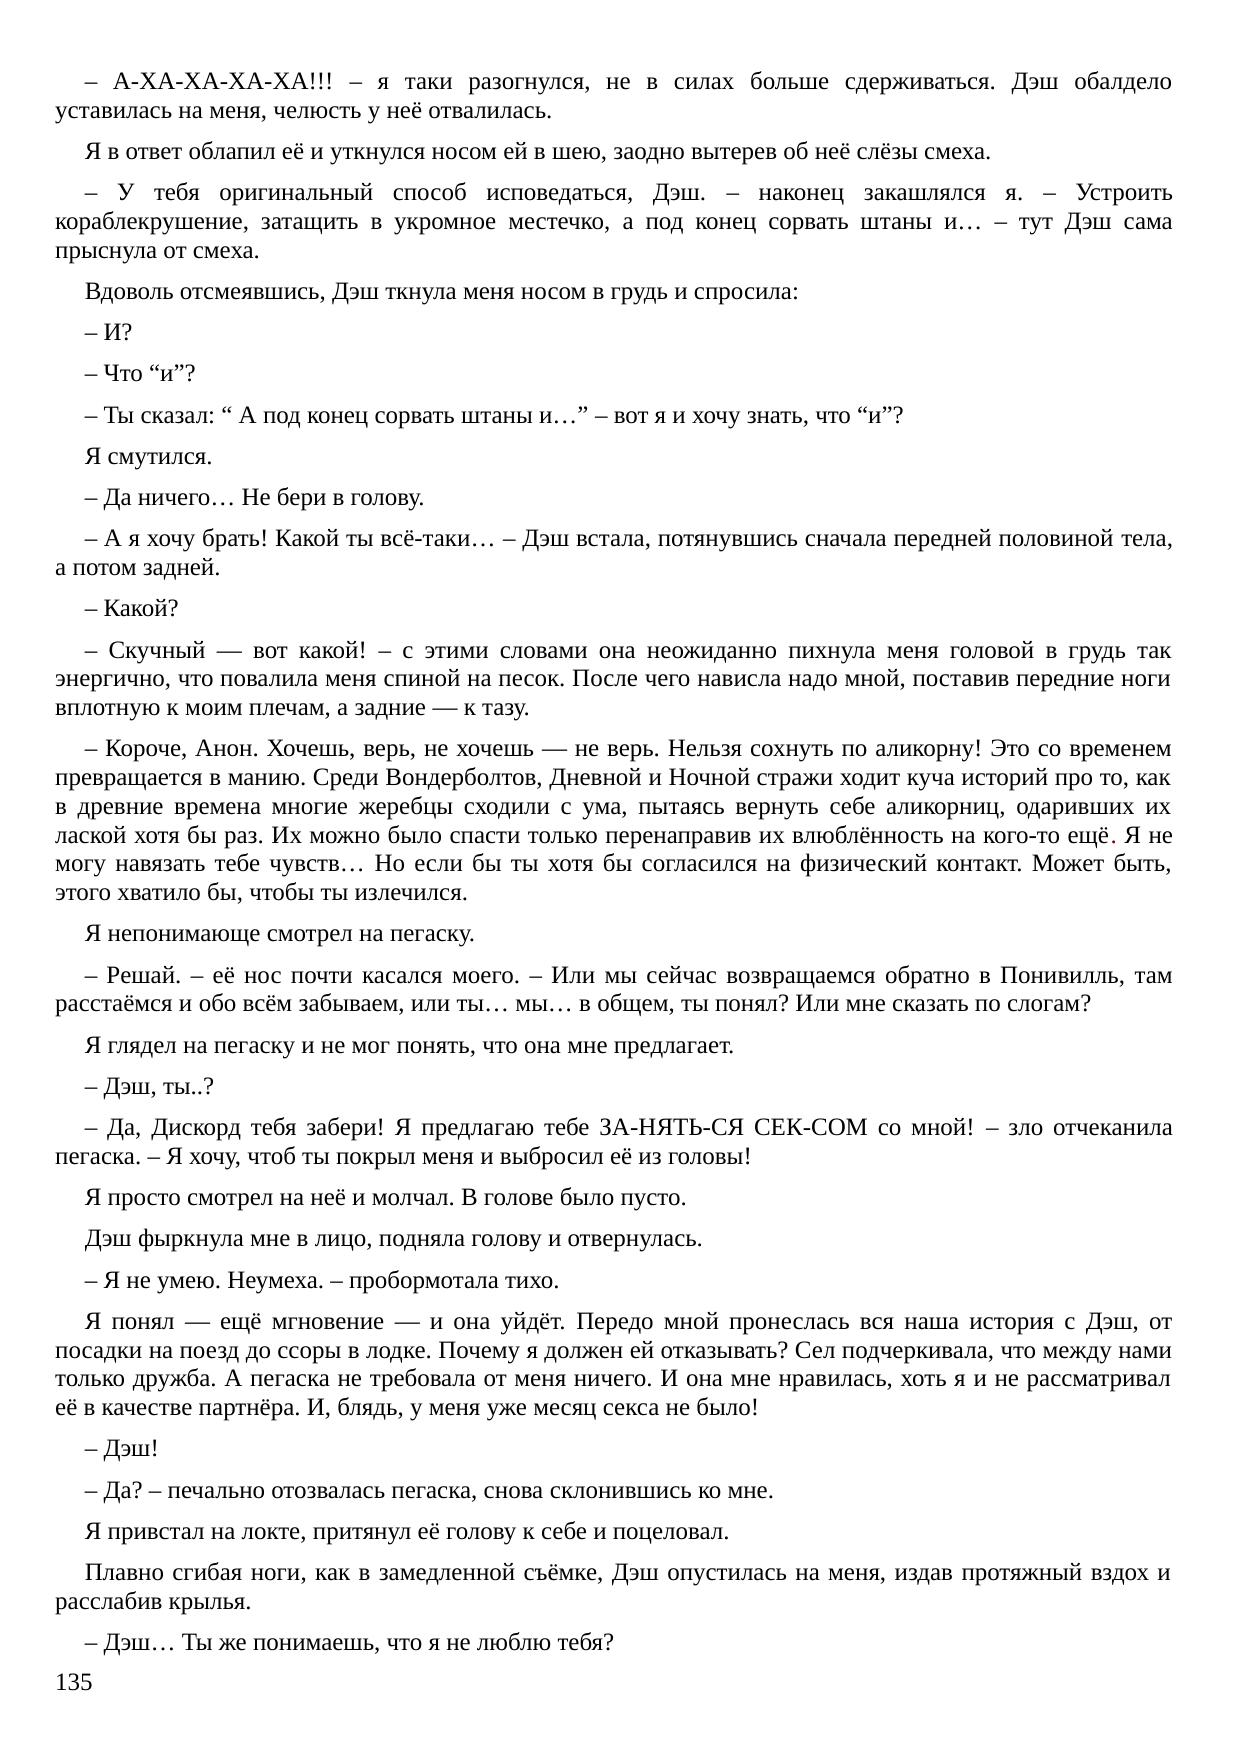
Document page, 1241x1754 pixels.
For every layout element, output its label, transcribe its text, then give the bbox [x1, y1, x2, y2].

text – А-ХА-ХА-ХА-ХА!!! – я таки разогнулся, не в силах больше сдерживаться. Дэш обалдело уставилась на меня, челюсть у неё отвалилась. [55, 66, 1173, 123]
text – Решай. – её нос почти касался моего. – Или мы сейчас возвращаемся обратно в Понивилль, там расстаёмся и обо всём забываем, или ты… мы… в общем, ты понял? Или мне сказать по слогам? [55, 960, 1173, 1017]
text – Короче, Анон. Хочешь, верь, не хочешь — не верь. Нельзя сохнуть по аликорну! Это со временем превращается в манию. Среди Вондерболтов, Дневной и Ночной стражи ходит куча историй про то, как в древние времена многие жеребцы сходили с ума, пытаясь вернуть себе аликорниц, одаривших их лаской хотя бы раз. Их можно было спасти только перенаправив их влюблённость на кого-то ещё. Я не могу навязать тебе чувств… Но если бы ты хотя бы согласился на физический контакт. Может быть, этого хватило бы, чтобы ты излечился. [55, 733, 1173, 906]
text – Дэш… Ты же понимаешь, что я не люблю тебя? [55, 1627, 1173, 1656]
text Я смутился. [55, 441, 1173, 470]
text – Скучный — вот какой! – с этими словами она неожиданно пихнула меня головой в грудь так энергично, что повалила меня спиной на песок. После чего нависла надо мной, поставив передние ноги вплотную к моим плечам, а задние — к тазу. [55, 635, 1173, 721]
text Вдоволь отсмеявшись, Дэш ткнула меня носом в грудь и спросила: [55, 276, 1173, 305]
text Я понял — ещё мгновение — и она уйдёт. Передо мной пронеслась вся наша история с Дэш, от посадки на поезд до ссоры в лодке. Почему я должен ей отказывать? Сел подчеркивала, что между нами только дружба. А пегаска не требовала от меня ничего. И она мне нравилась, хоть я и не рассматривал её в качестве партнёра. И, блядь, у меня уже месяц секса не было! [55, 1306, 1173, 1421]
text – Какой? [55, 593, 1173, 622]
text – Да? – печально отозвалась пегаска, снова склонившись ко мне. [55, 1475, 1173, 1503]
text Я просто смотрел на неё и молчал. В голове было пусто. [55, 1182, 1173, 1211]
text Я привстал на локте, притянул её голову к себе и поцеловал. [55, 1516, 1173, 1545]
text – И? [55, 317, 1173, 346]
text – Я не умею. Неумеха. – пробормотала тихо. [55, 1265, 1173, 1293]
text – Ты сказал: “ А под конец сорвать штаны и…” – вот я и хочу знать, что “и”? [55, 400, 1173, 428]
text – У тебя оригинальный способ исповедаться, Дэш. – наконец закашлялся я. – Устроить кораблекрушение, затащить в укромное местечко, а под конец сорвать штаны и… – тут Дэш сама прыснула от смеха. [55, 177, 1173, 263]
text Я в ответ облапил её и уткнулся носом ей в шею, заодно вытерев об неё слёзы смеха. [55, 136, 1173, 165]
text Я глядел на пегаску и не мог понять, что она мне предлагает. [55, 1030, 1173, 1058]
text Плавно сгибая ноги, как в замедленной съёмке, Дэш опустилась на меня, издав протяжный вздох и расслабив крылья. [55, 1557, 1173, 1615]
text Я непонимающе смотрел на пегаску. [55, 918, 1173, 947]
text – А я хочу брать! Какой ты всё-таки… – Дэш встала, потянувшись сначала передней половиной тела, а потом задней. [55, 523, 1173, 581]
text Дэш фыркнула мне в лицо, подняла голову и отвернулась. [55, 1223, 1173, 1252]
text – Дэш, ты..? [55, 1071, 1173, 1100]
text – Да ничего… Не бери в голову. [55, 482, 1173, 511]
text – Дэш! [55, 1433, 1173, 1462]
text – Да, Дискорд тебя забери! Я предлагаю тебе ЗА-НЯТЬ-СЯ СЕК-СОМ со мной! – зло отчеканила пегаска. – Я хочу, чтоб ты покрыл меня и выбросил её из головы! [55, 1112, 1173, 1170]
text – Что “и”? [55, 358, 1173, 387]
